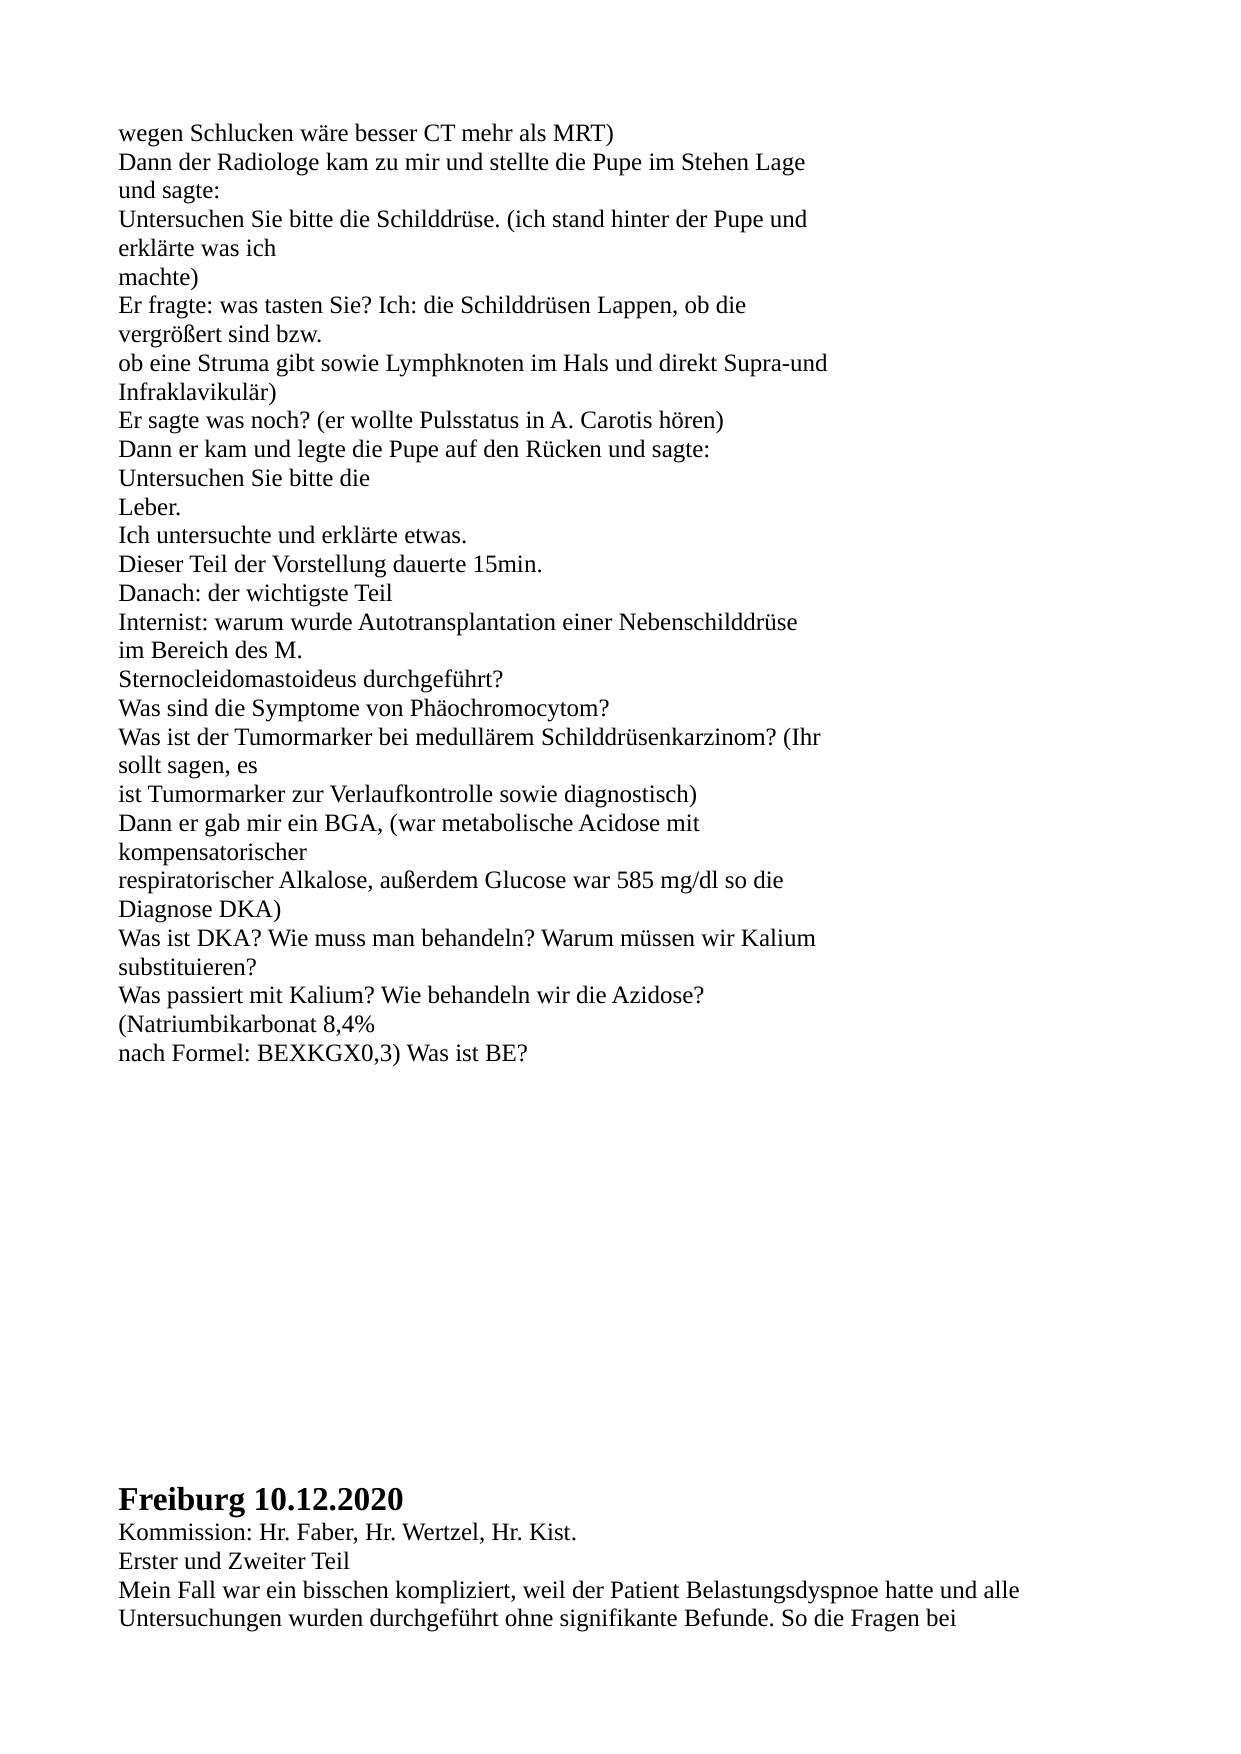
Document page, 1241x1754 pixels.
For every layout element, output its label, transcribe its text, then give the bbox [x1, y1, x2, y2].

text (Natriumbikarbonat 8,4% [118, 1009, 1122, 1038]
text Was ist der Tumormarker bei medullärem Schilddrüsenkarzinom? (Ihr [118, 722, 1122, 751]
text Was sind die Symptome von Phäochromocytom? [118, 693, 1122, 722]
text kompensatorischer [118, 837, 1122, 866]
text Er sagte was noch? (er wollte Pulsstatus in A. Carotis hören) [118, 406, 1122, 434]
text Mein Fall war ein bisschen kompliziert, weil der Patient Belastungsdyspnoe hatte und alle [118, 1575, 1122, 1603]
text Freiburg 10.12.2020 [118, 1479, 1122, 1517]
text Untersuchen Sie bitte die [118, 463, 1122, 492]
text Untersuchen Sie bitte die Schilddrüse. (ich stand hinter der Pupe und [118, 204, 1122, 233]
text Untersuchungen wurden durchgeführt ohne signifikante Befunde. So die Fragen bei [118, 1603, 1122, 1632]
text Was passiert mit Kalium? Wie behandeln wir die Azidose? [118, 981, 1122, 1009]
text Dann er kam und legte die Pupe auf den Rücken und sagte: [118, 434, 1122, 463]
text Sternocleidomastoideus durchgeführt? [118, 664, 1122, 693]
text Leber. [118, 492, 1122, 521]
text machte) [118, 262, 1122, 291]
text vergrößert sind bzw. [118, 319, 1122, 348]
text Internist: warum wurde Autotransplantation einer Nebenschilddrüse [118, 607, 1122, 636]
text Dann er gab mir ein BGA, (war metabolische Acidose mit [118, 808, 1122, 837]
text Erster und Zweiter Teil [118, 1546, 1122, 1575]
text Infraklavikulär) [118, 377, 1122, 406]
text substituieren? [118, 952, 1122, 981]
text sollt sagen, es [118, 751, 1122, 779]
text wegen Schlucken wäre besser CT mehr als MRT) [118, 118, 1122, 147]
text Diagnose DKA) [118, 894, 1122, 923]
text Dann der Radiologe kam zu mir und stellte die Pupe im Stehen Lage [118, 147, 1122, 176]
text Danach: der wichtigste Teil [118, 578, 1122, 607]
text Ich untersuchte und erklärte etwas. [118, 521, 1122, 549]
text Was ist DKA? Wie muss man behandeln? Warum müssen wir Kalium [118, 923, 1122, 952]
text Er fragte: was tasten Sie? Ich: die Schilddrüsen Lappen, ob die [118, 291, 1122, 319]
text nach Formel: BEXKGX0,3) Was ist BE? [118, 1038, 1122, 1067]
text respiratorischer Alkalose, außerdem Glucose war 585 mg/dl so die [118, 866, 1122, 894]
text und sagte: [118, 176, 1122, 204]
text Kommission: Hr. Faber, Hr. Wertzel, Hr. Kist. [118, 1517, 1122, 1546]
text ist Tumormarker zur Verlaufkontrolle sowie diagnostisch) [118, 779, 1122, 808]
text ob eine Struma gibt sowie Lymphknoten im Hals und direkt Supra-und [118, 348, 1122, 377]
text erklärte was ich [118, 233, 1122, 262]
text im Bereich des M. [118, 636, 1122, 664]
text Dieser Teil der Vorstellung dauerte 15min. [118, 549, 1122, 578]
